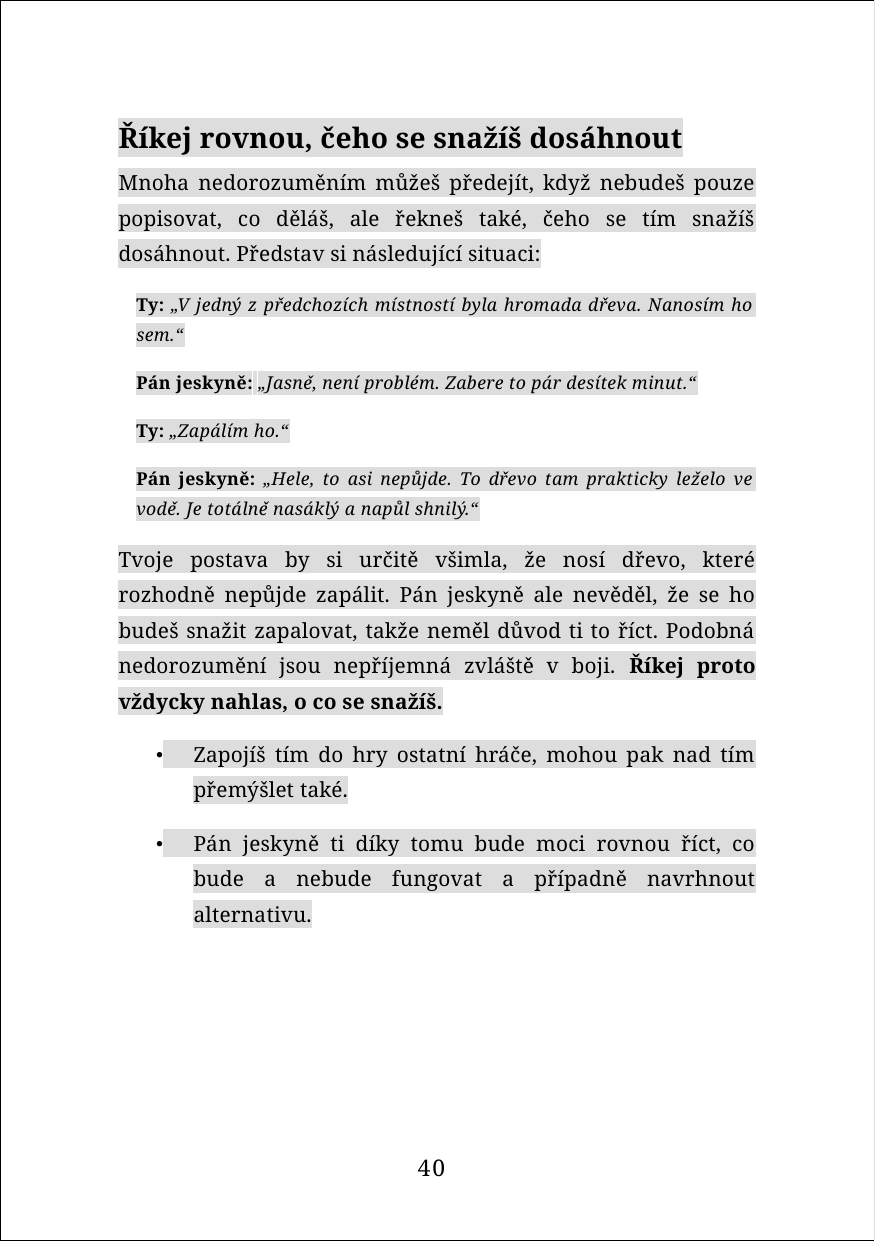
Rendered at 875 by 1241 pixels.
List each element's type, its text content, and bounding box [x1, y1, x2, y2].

text Ty: „Zapálím ho.“ [136, 419, 756, 443]
text Tvoje postava by si určitě všimla, že nosí dřevo, které rozhodně nepůjde zapálit. Pán jeskyně ale nevěděl, že se ho budeš snažit zapalovat, takže neměl důvod ti to říct. Podobná nedorozumění jsou nepříjemná zvláště v boji. Říkej proto vždycky nahlas, o co se snažíš. [118, 545, 756, 715]
list Zapojíš tím do hry ostatní hráče, mohou pak nad tím přemýšlet také. [156, 740, 756, 804]
list Pán jeskyně ti díky tomu bude moci rovnou říct, co bude a nebude fungovat a případně navrhnout alternativu. [156, 829, 756, 928]
text Mnoha nedorozuměním můžeš předejít, když nebudeš pouze popisovat, co děláš, ale řekneš také, čeho se tím snažíš dosáhnout. Představ si následující situaci: [118, 168, 756, 268]
text Pán jeskyně: „Jasně, není problém. Zabere to pár desítek minut.“ [136, 371, 756, 395]
text Ty: „V jedný z předchozích místností byla hromada dřeva. Nanosím ho sem.“ [136, 293, 756, 347]
subtitle Říkej rovnou, čeho se snažíš dosáhnout [118, 118, 756, 157]
text Pán jeskyně: „Hele, to asi nepůjde. To dřevo tam prakticky leželo ve vodě. Je totálně nasáklý a napůl shnilý.“ [136, 467, 756, 521]
